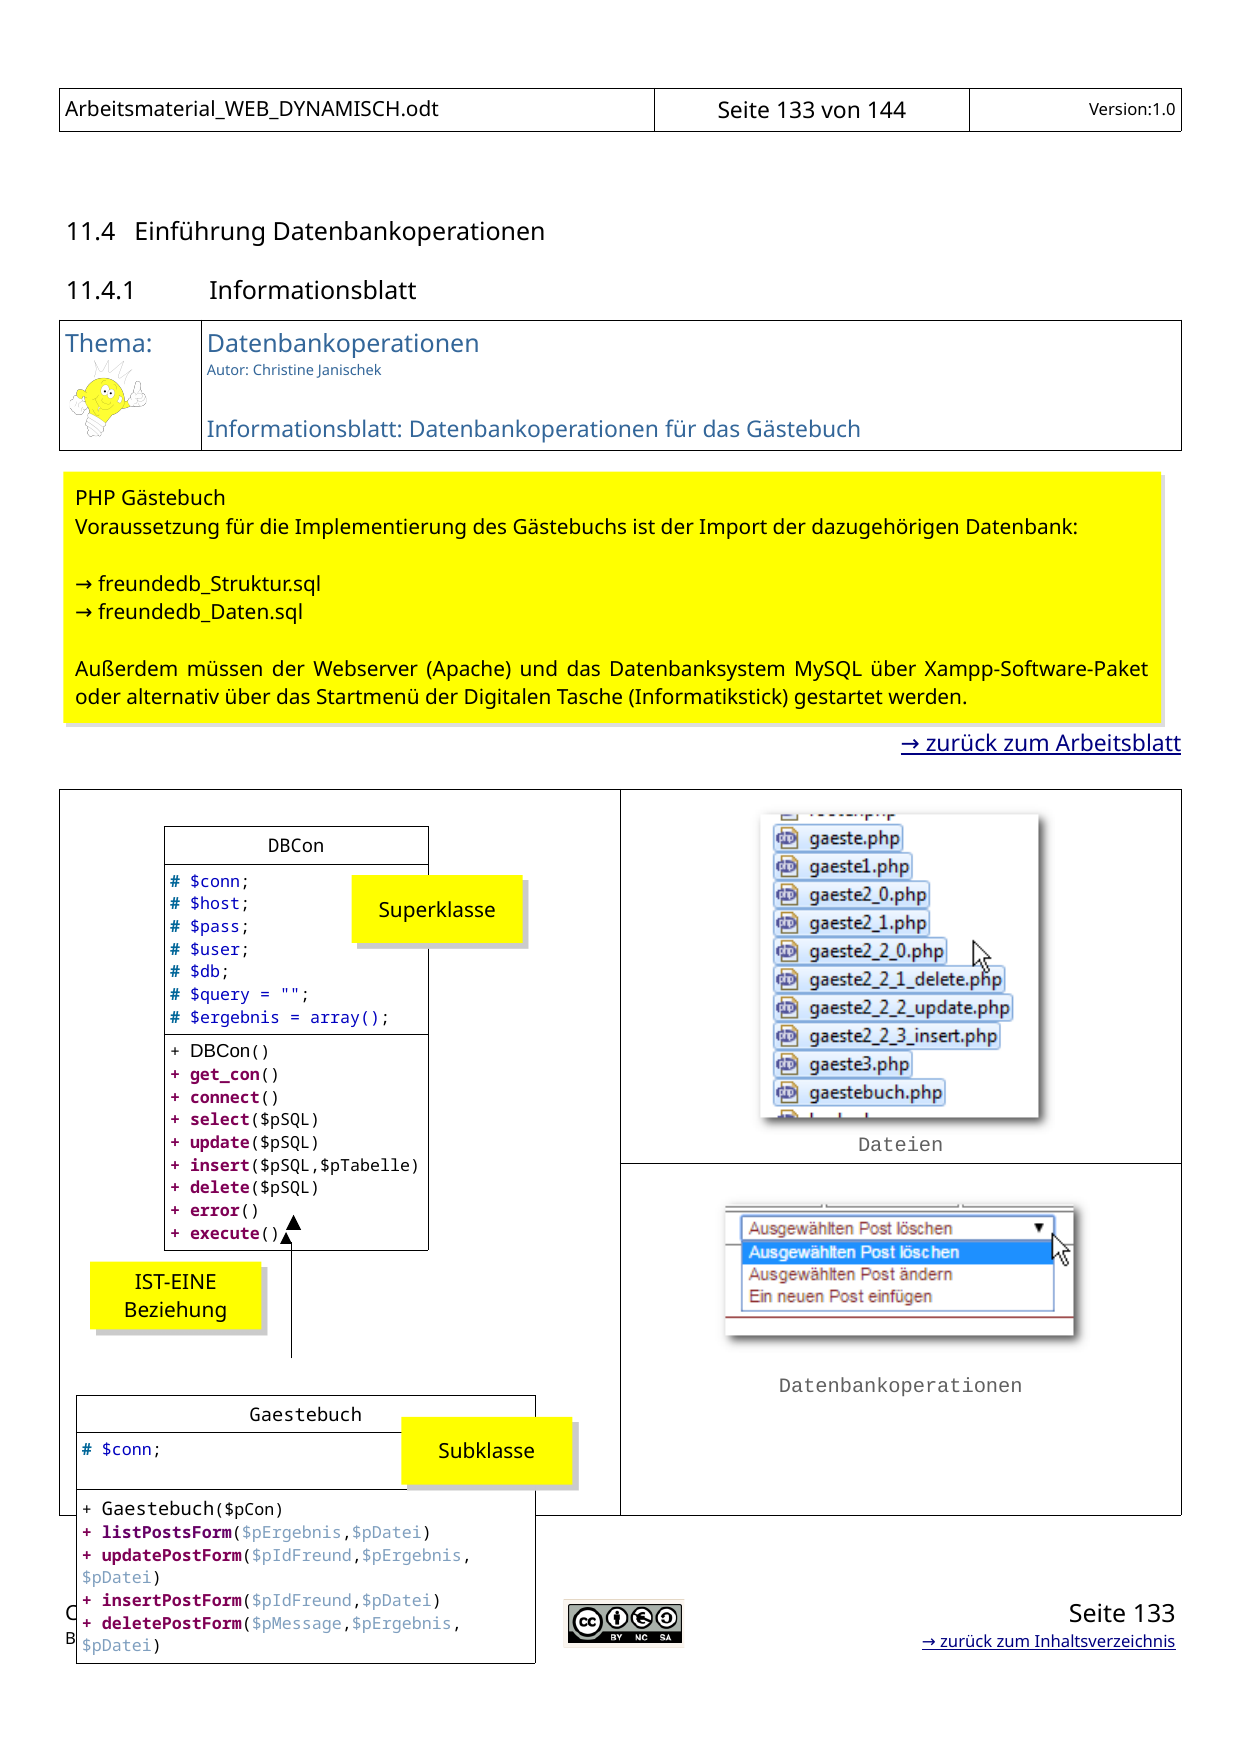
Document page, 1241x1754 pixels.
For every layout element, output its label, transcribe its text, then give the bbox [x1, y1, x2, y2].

picture [745, 800, 1056, 1135]
table_cell + Gaestebuch($pCon) + listPostsForm($pErgebnis,$pDatei) + updatePostForm($pIdFreund,$pErgebnis,$pDatei) + insertPostForm($pIdFreund,$pDatei) + deletePostForm($pMessage,$pErgebnis,$pDatei) [77, 1490, 535, 1662]
table_header [60, 790, 620, 1515]
picture [563, 1598, 685, 1648]
picture [69, 360, 147, 437]
table_cell Datenbankoperationen [621, 1164, 1181, 1515]
subtitle Einführung Datenbankoperationen [59, 214, 1181, 248]
table_header Dateien [621, 790, 1181, 1163]
table_header Datenbankoperationen Autor: Christine Janischek Informationsblatt: Datenbankoperationen für das Gästebuch [202, 321, 1181, 450]
table_cell # $conn; [77, 1433, 407, 1489]
table_header DBCon [165, 827, 428, 863]
subtitle Informationsblatt [59, 273, 1181, 307]
table_cell # $conn; # $host; # $pass; # $user; # $db; # $query = ""; # $ergebnis = array(); [165, 865, 428, 1034]
text → zurück zum Arbeitsblatt [59, 451, 1181, 758]
table_header Thema: [60, 321, 201, 450]
picture [710, 1189, 1091, 1353]
table_cell + DBCon() + get_con() + connect() + select($pSQL) + update($pSQL) + insert($pSQL,$pTabelle) + delete($pSQL) + error() + execute() [165, 1035, 428, 1250]
table_header Gaestebuch [77, 1396, 535, 1432]
